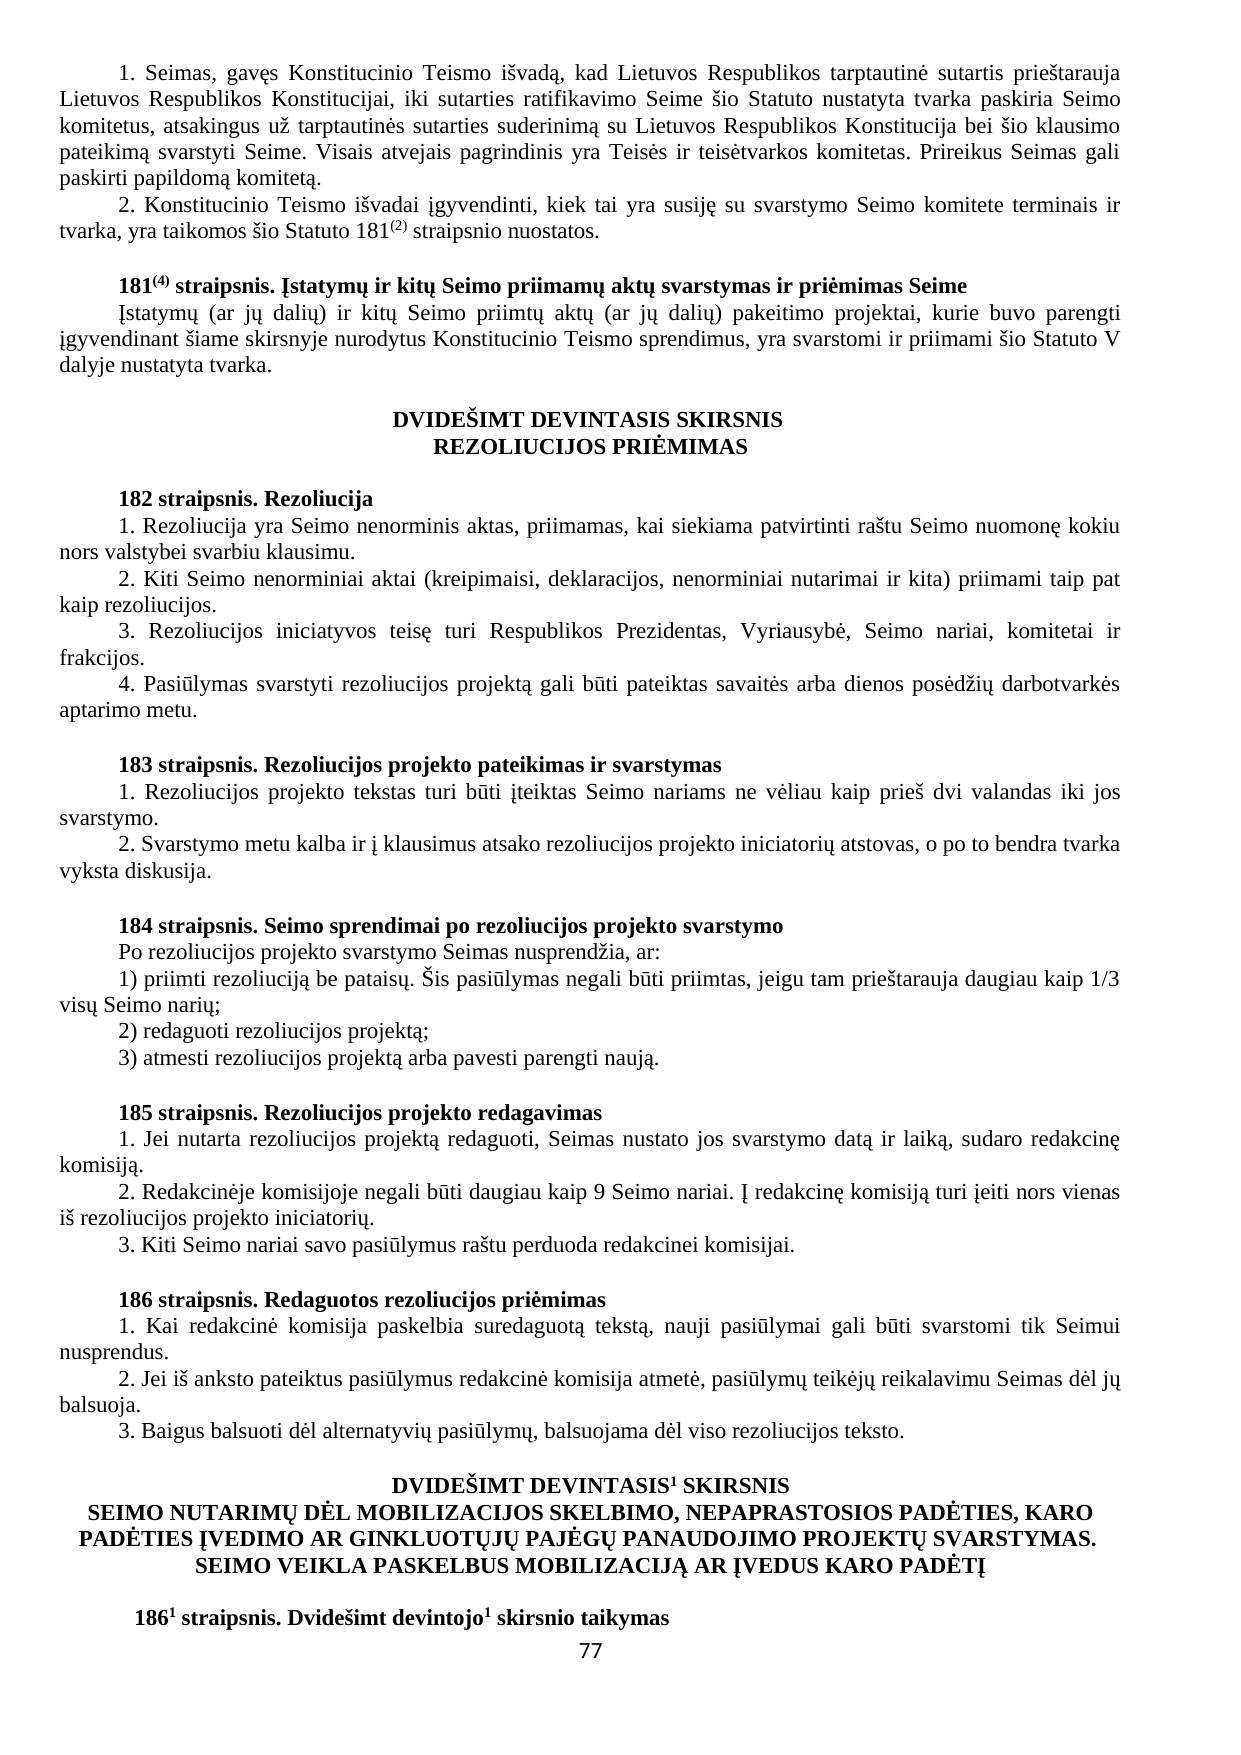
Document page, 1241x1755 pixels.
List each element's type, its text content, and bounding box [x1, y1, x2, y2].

text seimo veikla paskelbus mobilizaciją ar įvedus karo padėtį [59, 1552, 1122, 1578]
text 1. Rezoliucijos projekto tekstas turi būti įteiktas Seimo nariams ne vėliau kaip prieš dvi valandas iki jos svarstymo. [59, 778, 1122, 831]
text 1. Seimas, gavęs Konstitucinio Teismo išvadą, kad Lietuvos Respublikos tarptautinė sutartis prieštarauja Lietuvos Respublikos Konstitucijai, iki sutarties ratifikavimo Seime šio Statuto nustatyta tvarka paskiria Seimo komitetus, atsakingus už tarptautinės sutarties suderinimą su Lietuvos Respublikos Konstitucija bei šio klausimo pateikimą svarstyti Seime. Visais atvejais pagrindinis yra Teisės ir teisėtvarkos komitetas. Prireikus Seimas gali paskirti papildomą komitetą. [59, 59, 1122, 191]
text Po rezoliucijos projekto svarstymo Seimas nusprendžia, ar: [59, 938, 1122, 965]
text 181(4) straipsnis. Įstatymų ir kitų Seimo priimamų aktų svarstymas ir priėmimas Seime [59, 272, 1122, 299]
text 182 straipsnis. Rezoliucija [59, 486, 1122, 512]
text 3. Kiti Seimo nariai savo pasiūlymus raštu perduoda redakcinei komisijai. [59, 1231, 1122, 1257]
text 3. Baigus balsuoti dėl alternatyvių pasiūlymų, balsuojama dėl viso rezoliucijos teksto. [59, 1417, 1122, 1444]
text 3. Rezoliucijos iniciatyvos teisę turi Respublikos Prezidentas, Vyriausybė, Seimo nariai, komitetai ir frakcijos. [59, 617, 1122, 670]
text DVIDEŠIMT DEVINTASIS SKIRSNIS [59, 406, 1122, 433]
text 2) redaguoti rezoliucijos projektą; [59, 1017, 1122, 1044]
text 2. Konstitucinio Teismo išvadai įgyvendinti, kiek tai yra susiję su svarstymo Seimo komitete terminais ir tvarka, yra taikomos šio Statuto 181(2) straipsnio nuostatos. [59, 191, 1122, 243]
text REZOLIUCIJOS PRIĖMIMAS [59, 433, 1122, 459]
text 1) priimti rezoliuciją be pataisų. Šis pasiūlymas negali būti priimtas, jeigu tam prieštarauja daugiau kaip 1/3 visų Seimo narių; [59, 965, 1122, 1017]
text 1. Kai redakcinė komisija paskelbia suredaguotą tekstą, nauji pasiūlymai gali būti svarstomi tik Seimui nusprendus. [59, 1312, 1122, 1365]
text 1861 straipsnis. Dvidešimt devintojo1 skirsnio taikymas [59, 1604, 1122, 1631]
text 1. Rezoliucija yra Seimo nenorminis aktas, priimamas, kai siekiama patvirtinti raštu Seimo nuomonę kokiu nors valstybei svarbiu klausimu. [59, 512, 1122, 564]
text 2. Redakcinėje komisijoje negali būti daugiau kaip 9 Seimo nariai. Į redakcinę komisiją turi įeiti nors vienas iš rezoliucijos projekto iniciatorių. [59, 1178, 1122, 1231]
text 2. Svarstymo metu kalba ir į klausimus atsako rezoliucijos projekto iniciatorių atstovas, o po to bendra tvarka vyksta diskusija. [59, 831, 1122, 883]
text 184 straipsnis. Seimo sprendimai po rezoliucijos projekto svarstymo [59, 912, 1122, 938]
text 186 straipsnis. Redaguotos rezoliucijos priėmimas [59, 1286, 1122, 1312]
text 185 straipsnis. Rezoliucijos projekto redagavimas [59, 1099, 1122, 1125]
text 3) atmesti rezoliucijos projektą arba pavesti parengti naują. [59, 1044, 1122, 1070]
text 2. Jei iš anksto pateiktus pasiūlymus redakcinė komisija atmetė, pasiūlymų teikėjų reikalavimu Seimas dėl jų balsuoja. [59, 1365, 1122, 1417]
text SEIMO NUTARIMŲ dėl mobilizacijos skelbimo, nepaprastosios padėties, karo padėties įvedimo ar ginkluotųjų pajėgų panaudojimo PROJEKTŲ svarstymas. [59, 1499, 1122, 1552]
text 1. Jei nutarta rezoliucijos projektą redaguoti, Seimas nustato jos svarstymo datą ir laiką, sudaro redakcinę komisiją. [59, 1125, 1122, 1178]
text DVIDEŠIMT DEVINTASIS1 SKIRSNIS [59, 1473, 1122, 1499]
text 4. Pasiūlymas svarstyti rezoliucijos projektą gali būti pateiktas savaitės arba dienos posėdžių darbotvarkės aptarimo metu. [59, 670, 1122, 723]
text 183 straipsnis. Rezoliucijos projekto pateikimas ir svarstymas [59, 751, 1122, 778]
text 2. Kiti Seimo nenorminiai aktai (kreipimaisi, deklaracijos, nenorminiai nutarimai ir kita) priimami taip pat kaip rezoliucijos. [59, 564, 1122, 617]
text Įstatymų (ar jų dalių) ir kitų Seimo priimtų aktų (ar jų dalių) pakeitimo projektai, kurie buvo parengti įgyvendinant šiame skirsnyje nurodytus Konstitucinio Teismo sprendimus, yra svarstomi ir priimami šio Statuto V dalyje nustatyta tvarka. [59, 299, 1122, 378]
